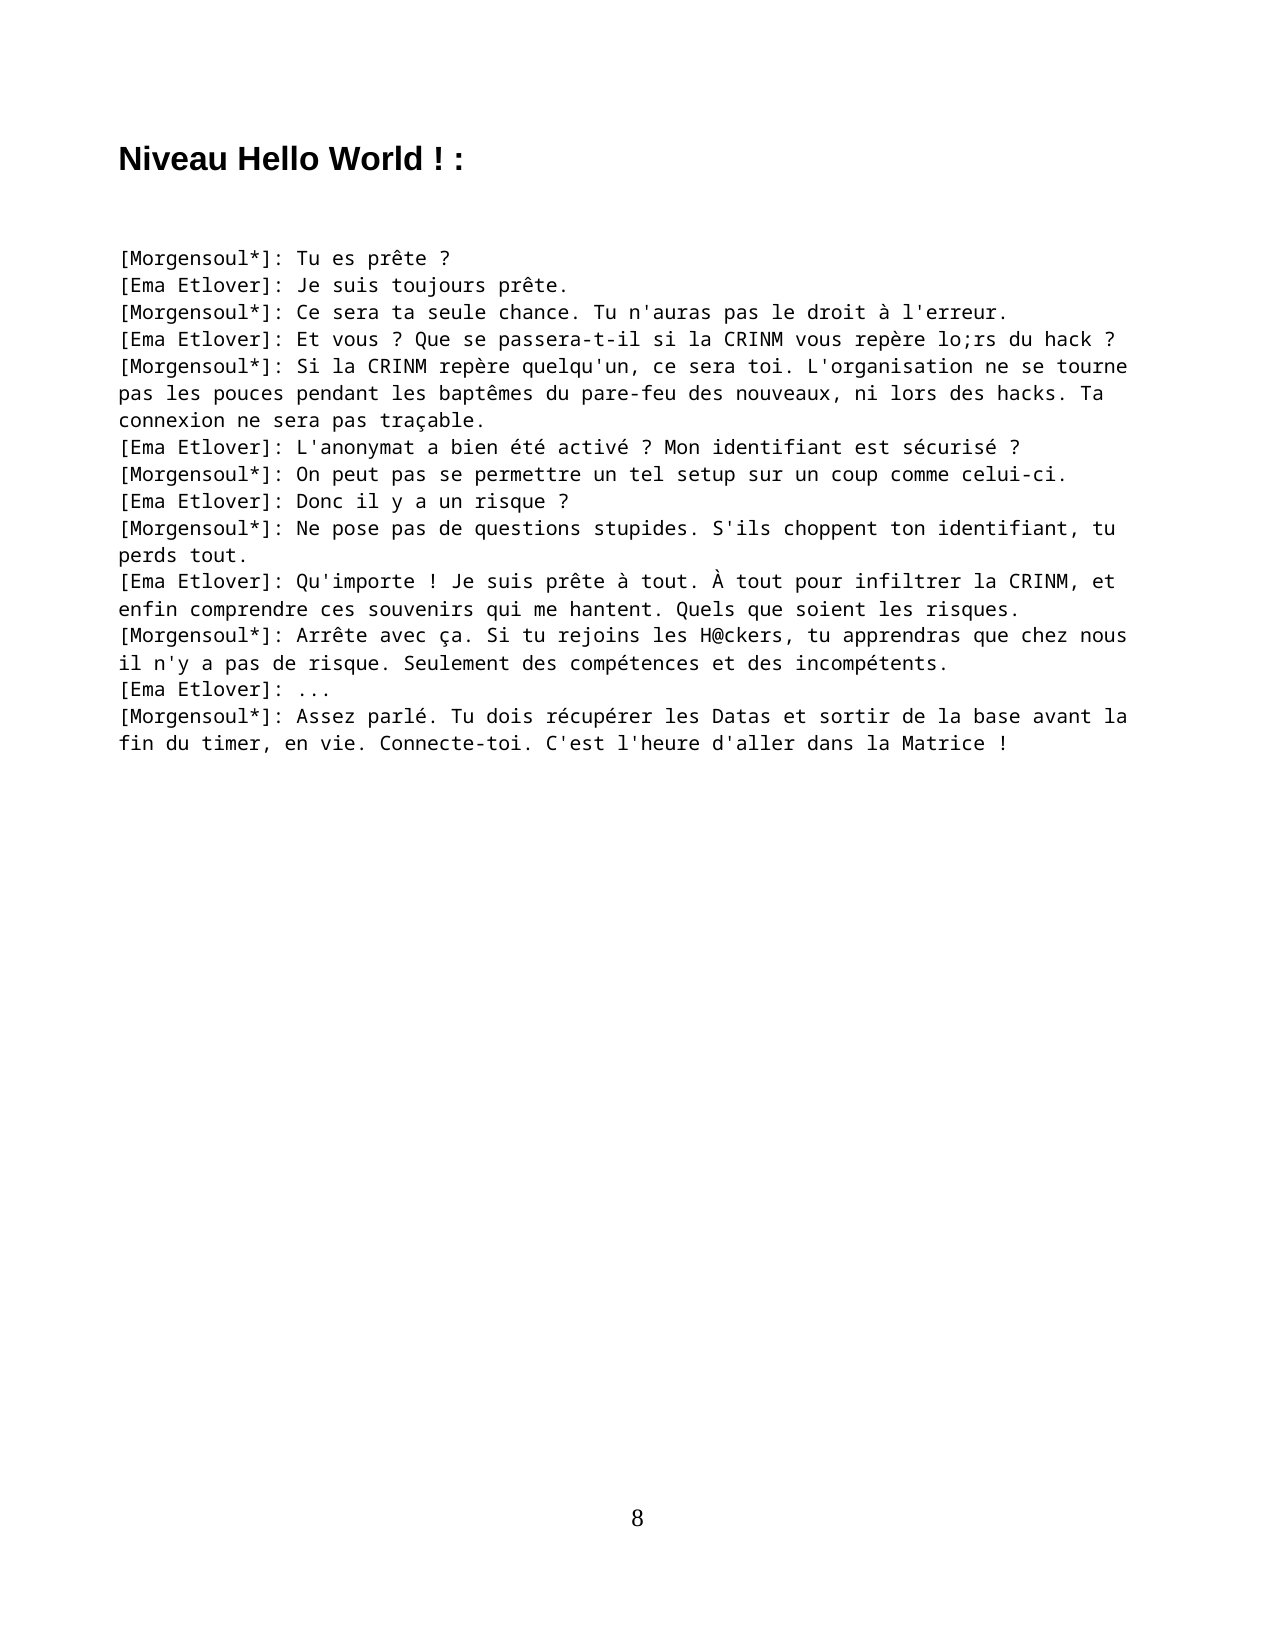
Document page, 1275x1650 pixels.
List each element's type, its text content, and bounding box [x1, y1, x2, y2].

text [Morgensoul*]: Arrête avec ça. Si tu rejoins les H@ckers, tu apprendras que chez nous il n'y a pas de risque. Seulement des compétences et des incompétents. [118, 622, 1157, 676]
text [Ema Etlover]: Et vous ? Que se passera-t-il si la CRINM vous repère lo;rs du hack ? [118, 325, 1157, 352]
text [Ema Etlover]: Donc il y a un risque ? [118, 487, 1157, 514]
text [Ema Etlover]: Qu'importe ! Je suis prête à tout. À tout pour infiltrer la CRINM, et enfin comprendre ces souvenirs qui me hantent. Quels que soient les risques. [118, 568, 1157, 622]
subtitle Niveau Hello World ! : [118, 139, 1157, 178]
text [Morgensoul*]: Assez parlé. Tu dois récupérer les Datas et sortir de la base avant la fin du timer, en vie. Connecte-toi. C'est l'heure d'aller dans la Matrice ! [118, 703, 1157, 757]
text [Morgensoul*]: Ne pose pas de questions stupides. S'ils choppent ton identifiant, tu perds tout. [118, 514, 1157, 568]
text [Morgensoul*]: Ce sera ta seule chance. Tu n'auras pas le droit à l'erreur. [118, 298, 1157, 325]
text [Ema Etlover]: Je suis toujours prête. [118, 271, 1157, 298]
text [Ema Etlover]: L'anonymat a bien été activé ? Mon identifiant est sécurisé ? [118, 433, 1157, 460]
text [Morgensoul*]: Tu es prête ? [118, 244, 1157, 271]
text [Morgensoul*]: On peut pas se permettre un tel setup sur un coup comme celui-ci. [118, 460, 1157, 487]
text [Morgensoul*]: Si la CRINM repère quelqu'un, ce sera toi. L'organisation ne se tourne pas les pouces pendant les baptêmes du pare-feu des nouveaux, ni lors des hacks. Ta connexion ne sera pas traçable. [118, 352, 1157, 433]
text [Ema Etlover]: ... [118, 676, 1157, 703]
